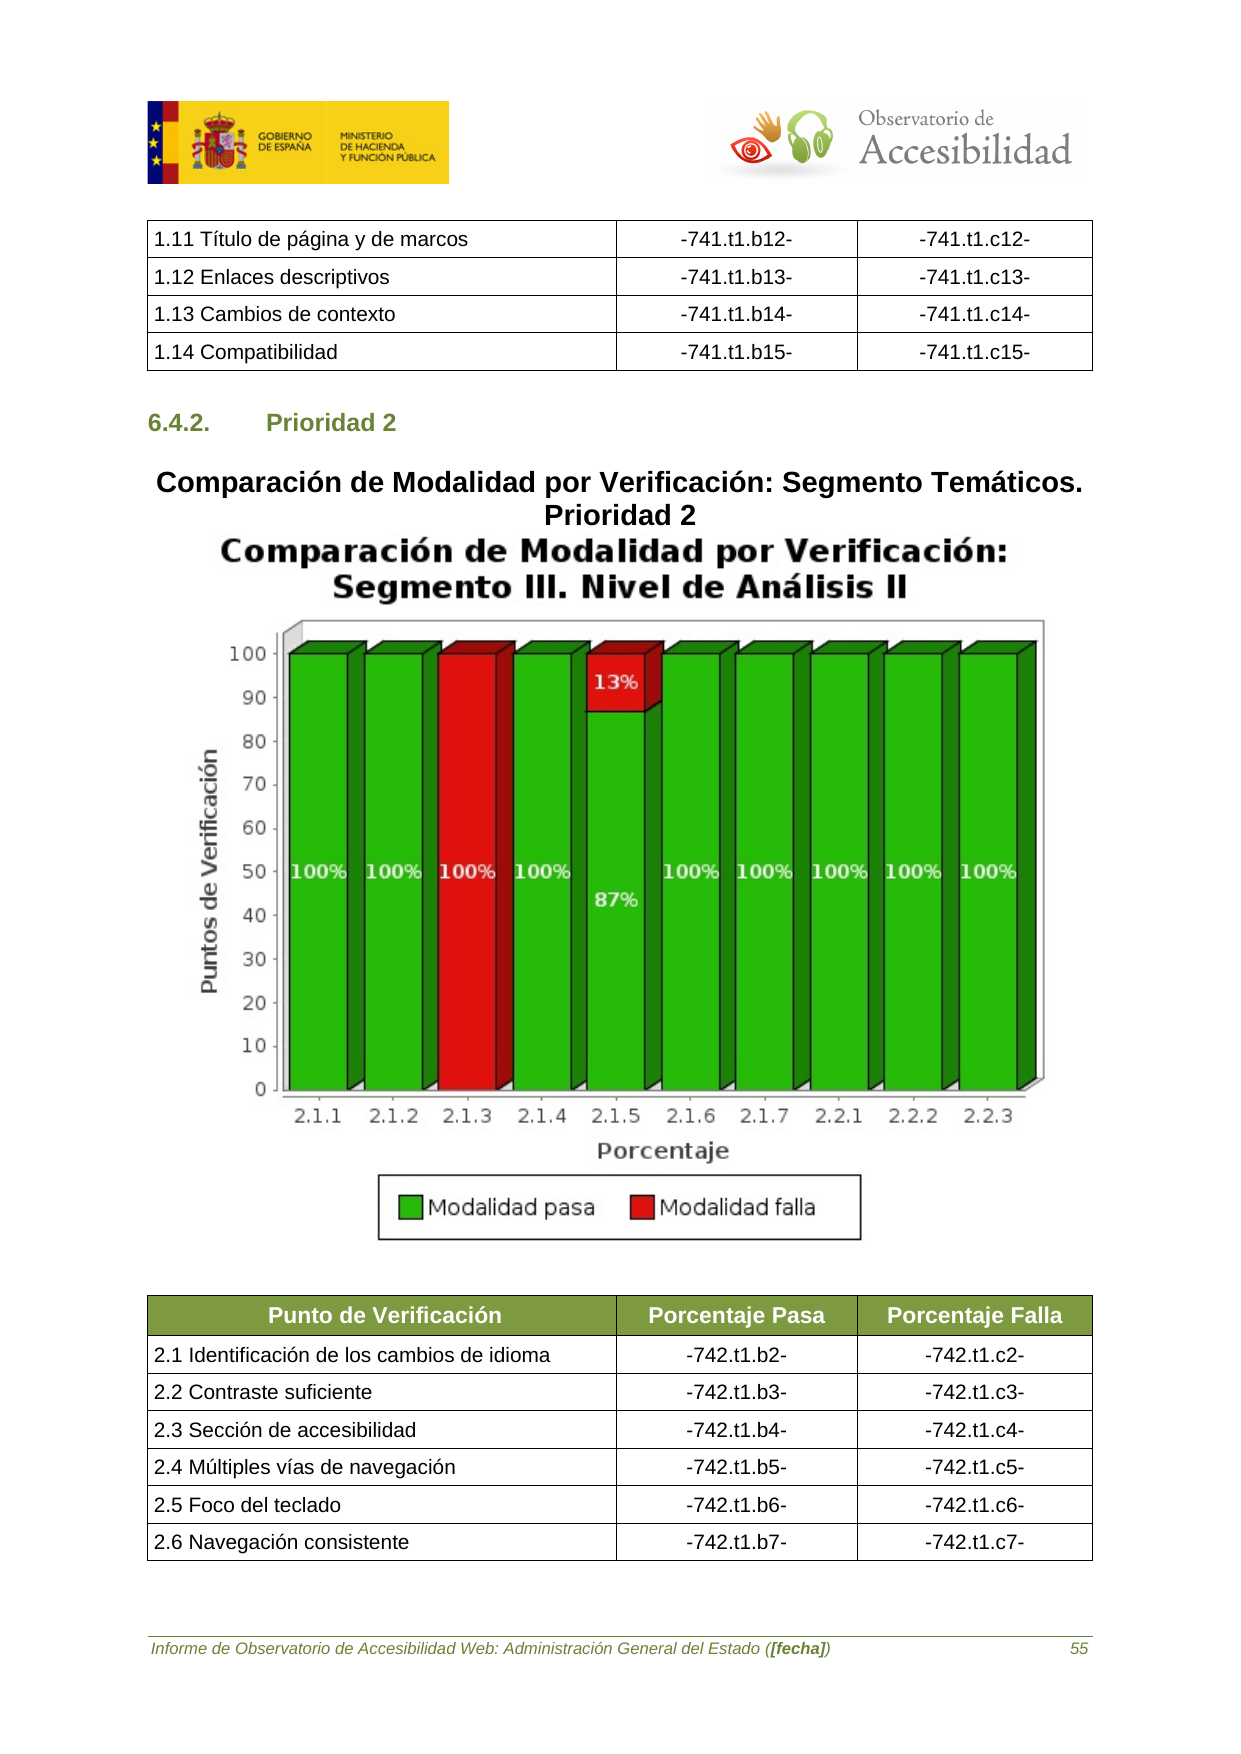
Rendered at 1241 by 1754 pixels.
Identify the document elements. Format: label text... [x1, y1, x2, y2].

subtitle Prioridad 2 [148, 408, 1092, 437]
table_cell -742.t1.c4- [858, 1411, 1092, 1448]
table_cell -742.t1.c2- [858, 1336, 1092, 1373]
table_header Porcentaje Falla [858, 1296, 1092, 1335]
table_cell -742.t1.b2- [617, 1336, 857, 1373]
table_cell 1.13 Cambios de contexto [148, 296, 616, 332]
table_cell -742.t1.b7- [617, 1524, 857, 1560]
table_cell -742.t1.b5- [617, 1449, 857, 1485]
table_cell -742.t1.c5- [858, 1449, 1092, 1485]
table_cell -742.t1.c3- [858, 1374, 1092, 1410]
table_cell -742.t1.c6- [858, 1486, 1092, 1523]
table_cell 2.1 Identificación de los cambios de idioma [148, 1336, 616, 1373]
table_header Punto de Verificación [148, 1296, 616, 1335]
table_cell -742.t1.b3- [617, 1374, 857, 1410]
table_cell -742.t1.b4- [617, 1411, 857, 1448]
table_cell -741.t1.c14- [858, 296, 1092, 332]
table_cell -742.t1.b6- [617, 1486, 857, 1523]
table_cell -741.t1.c13- [858, 258, 1092, 295]
table_header Porcentaje Pasa [617, 1296, 857, 1335]
table_cell 1.12 Enlaces descriptivos [148, 258, 616, 295]
table_cell -741.t1.b12- [617, 221, 857, 257]
table_cell 1.11 Título de página y de marcos [148, 221, 616, 257]
picture [710, 101, 1086, 184]
table_cell 1.14 Compatibilidad [148, 333, 616, 370]
table_cell -741.t1.c15- [858, 333, 1092, 370]
table_cell 2.6 Navegación consistente [148, 1524, 616, 1560]
table_cell -741.t1.b15- [617, 333, 857, 370]
picture [147, 101, 450, 184]
table_cell -741.t1.b14- [617, 296, 857, 332]
picture [178, 531, 1062, 1242]
table_cell 2.4 Múltiples vías de navegación [148, 1449, 616, 1485]
table_cell 2.2 Contraste suficiente [148, 1374, 616, 1410]
table_cell -741.t1.b13- [617, 258, 857, 295]
table_cell 2.5 Foco del teclado [148, 1486, 616, 1523]
table_cell -742.t1.c7- [858, 1524, 1092, 1560]
text Comparación de Modalidad por Verificación: Segmento Temáticos. Prioridad 2 [148, 465, 1092, 532]
table_cell -741.t1.c12- [858, 221, 1092, 257]
table_cell 2.3 Sección de accesibilidad [148, 1411, 616, 1448]
